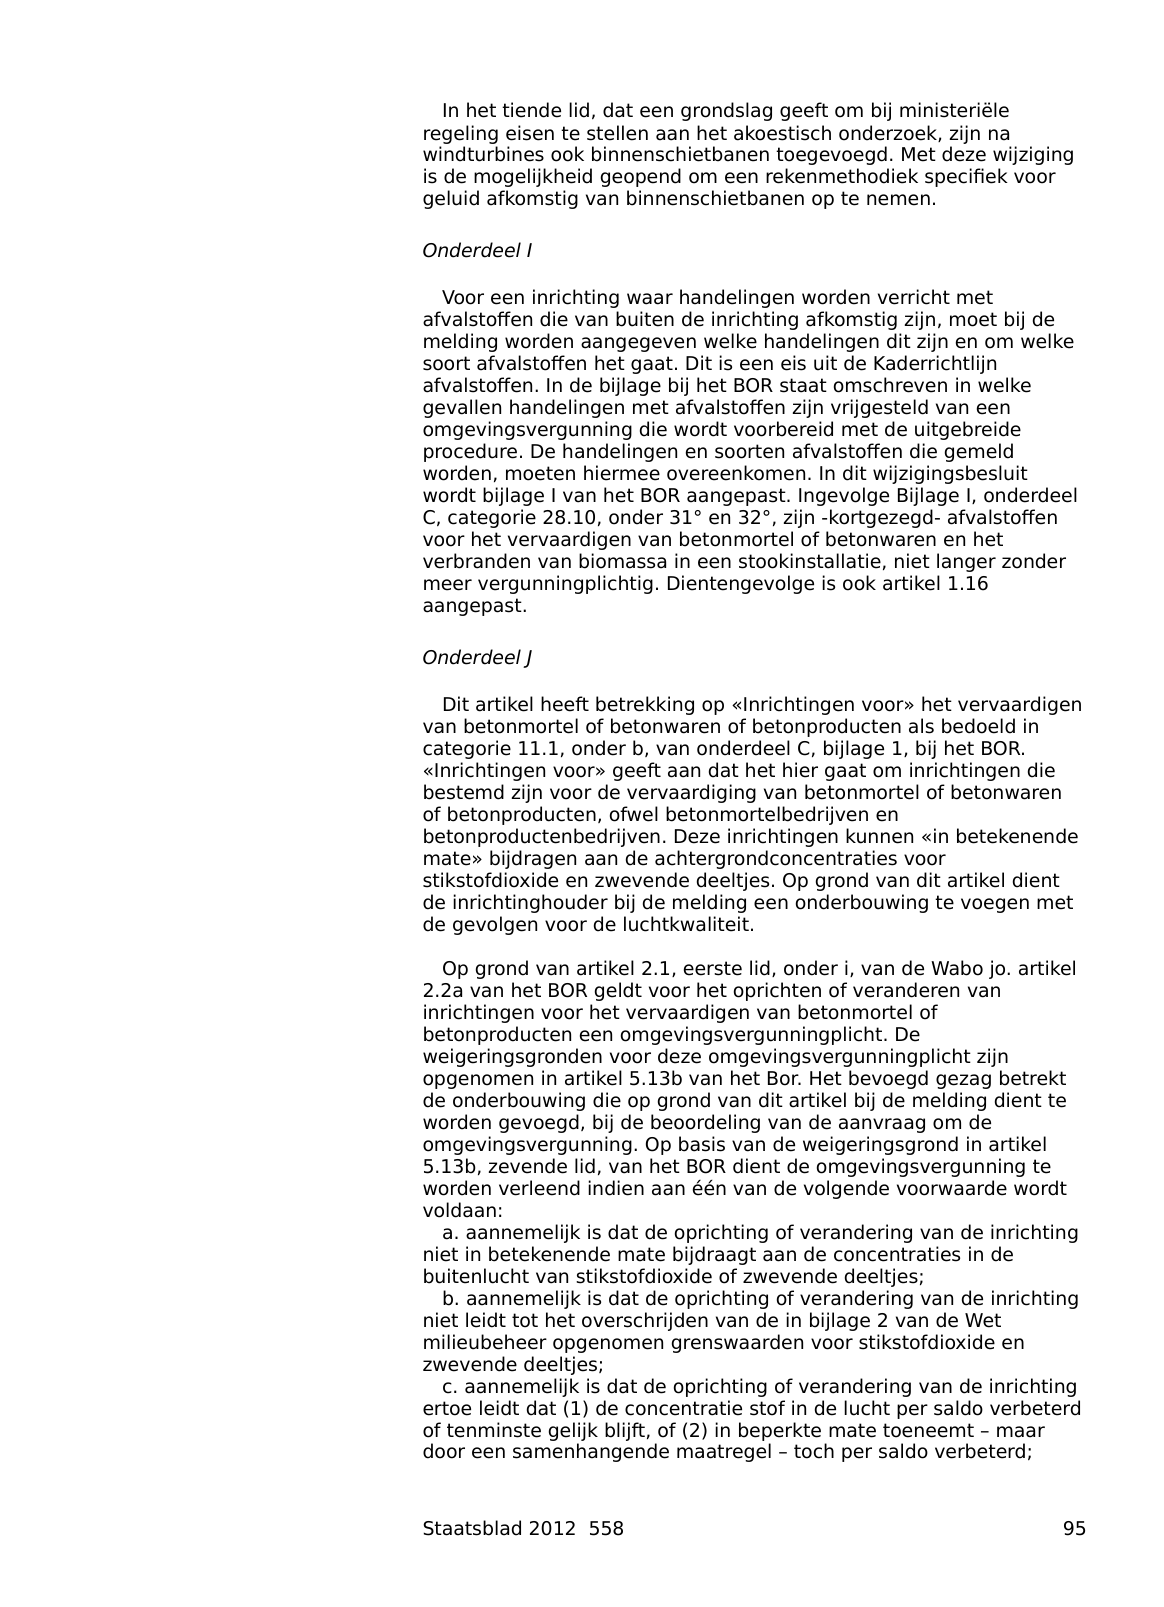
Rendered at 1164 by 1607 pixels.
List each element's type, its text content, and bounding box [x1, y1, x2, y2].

text a. aannemelijk is dat de oprichting of verandering van de inrichting niet in betekenende mate bijdraagt aan de concentraties in de buitenlucht van stikstofdioxide of zwevende deeltjes; [422, 1222, 1087, 1288]
text Voor een inrichting waar handelingen worden verricht met afvalstoffen die van buiten de inrichting afkomstig zijn, moet bij de melding worden aangegeven welke handelingen dit zijn en om welke soort afvalstoffen het gaat. Dit is een eis uit de Kaderrichtlijn afvalstoffen. In de bijlage bij het BOR staat omschreven in welke gevallen handelingen met afvalstoffen zijn vrijgesteld van een omgevingsvergunning die wordt voorbereid met de uitgebreide procedure. De handelingen en soorten afvalstoffen die gemeld worden, moeten hiermee overeenkomen. In dit wijzigingsbesluit wordt bijlage I van het BOR aangepast. Ingevolge Bijlage I, onderdeel C, categorie 28.10, onder 31° en 32°, zijn -kortgezegd- afvalstoffen voor het vervaardigen van betonmortel of betonwaren en het verbranden van biomassa in een stookinstallatie, niet langer zonder meer vergunningplichtig. Dientengevolge is ook artikel 1.16 aangepast. [422, 287, 1087, 617]
text c. aannemelijk is dat de oprichting of verandering van de inrichting ertoe leidt dat (1) de concentratie stof in de lucht per saldo verbeterd of tenminste gelijk blijft, of (2) in beperkte mate toeneemt – maar door een samenhangende maatregel – toch per saldo verbeterd; [422, 1376, 1087, 1463]
subtitle Onderdeel J [422, 647, 1087, 669]
text Op grond van artikel 2.1, eerste lid, onder i, van de Wabo jo. artikel 2.2a van het BOR geldt voor het oprichten of veranderen van inrichtingen voor het vervaardigen van betonmortel of betonproducten een omgevingsvergunningplicht. De weigeringsgronden voor deze omgevingsvergunningplicht zijn opgenomen in artikel 5.13b van het Bor. Het bevoegd gezag betrekt de onderbouwing die op grond van dit artikel bij de melding dient te worden gevoegd, bij de beoordeling van de aanvraag om de omgevingsvergunning. Op basis van de weigeringsgrond in artikel 5.13b, zevende lid, van het BOR dient de omgevingsvergunning te worden verleend indien aan één van de volgende voorwaarde wordt voldaan: [422, 958, 1087, 1222]
subtitle Onderdeel I [422, 240, 1087, 262]
text b. aannemelijk is dat de oprichting of verandering van de inrichting niet leidt tot het overschrijden van de in bijlage 2 van de Wet milieubeheer opgenomen grenswaarden voor stikstofdioxide en zwevende deeltjes; [422, 1288, 1087, 1376]
text Dit artikel heeft betrekking op «Inrichtingen voor» het vervaardigen van betonmortel of betonwaren of betonproducten als bedoeld in categorie 11.1, onder b, van onderdeel C, bijlage 1, bij het BOR. «Inrichtingen voor» geeft aan dat het hier gaat om inrichtingen die bestemd zijn voor de vervaardiging van betonmortel of betonwaren of betonproducten, ofwel betonmortelbedrijven en betonproductenbedrijven. Deze inrichtingen kunnen «in betekenende mate» bijdragen aan de achtergrondconcentraties voor stikstofdioxide en zwevende deeltjes. Op grond van dit artikel dient de inrichtinghouder bij de melding een onderbouwing te voegen met de gevolgen voor de luchtkwaliteit. [422, 694, 1087, 936]
text In het tiende lid, dat een grondslag geeft om bij ministeriële regeling eisen te stellen aan het akoestisch onderzoek, zijn na windturbines ook binnenschietbanen toegevoegd. Met deze wijziging is de mogelijkheid geopend om een rekenmethodiek specifiek voor geluid afkomstig van binnenschietbanen op te nemen. [422, 100, 1087, 210]
